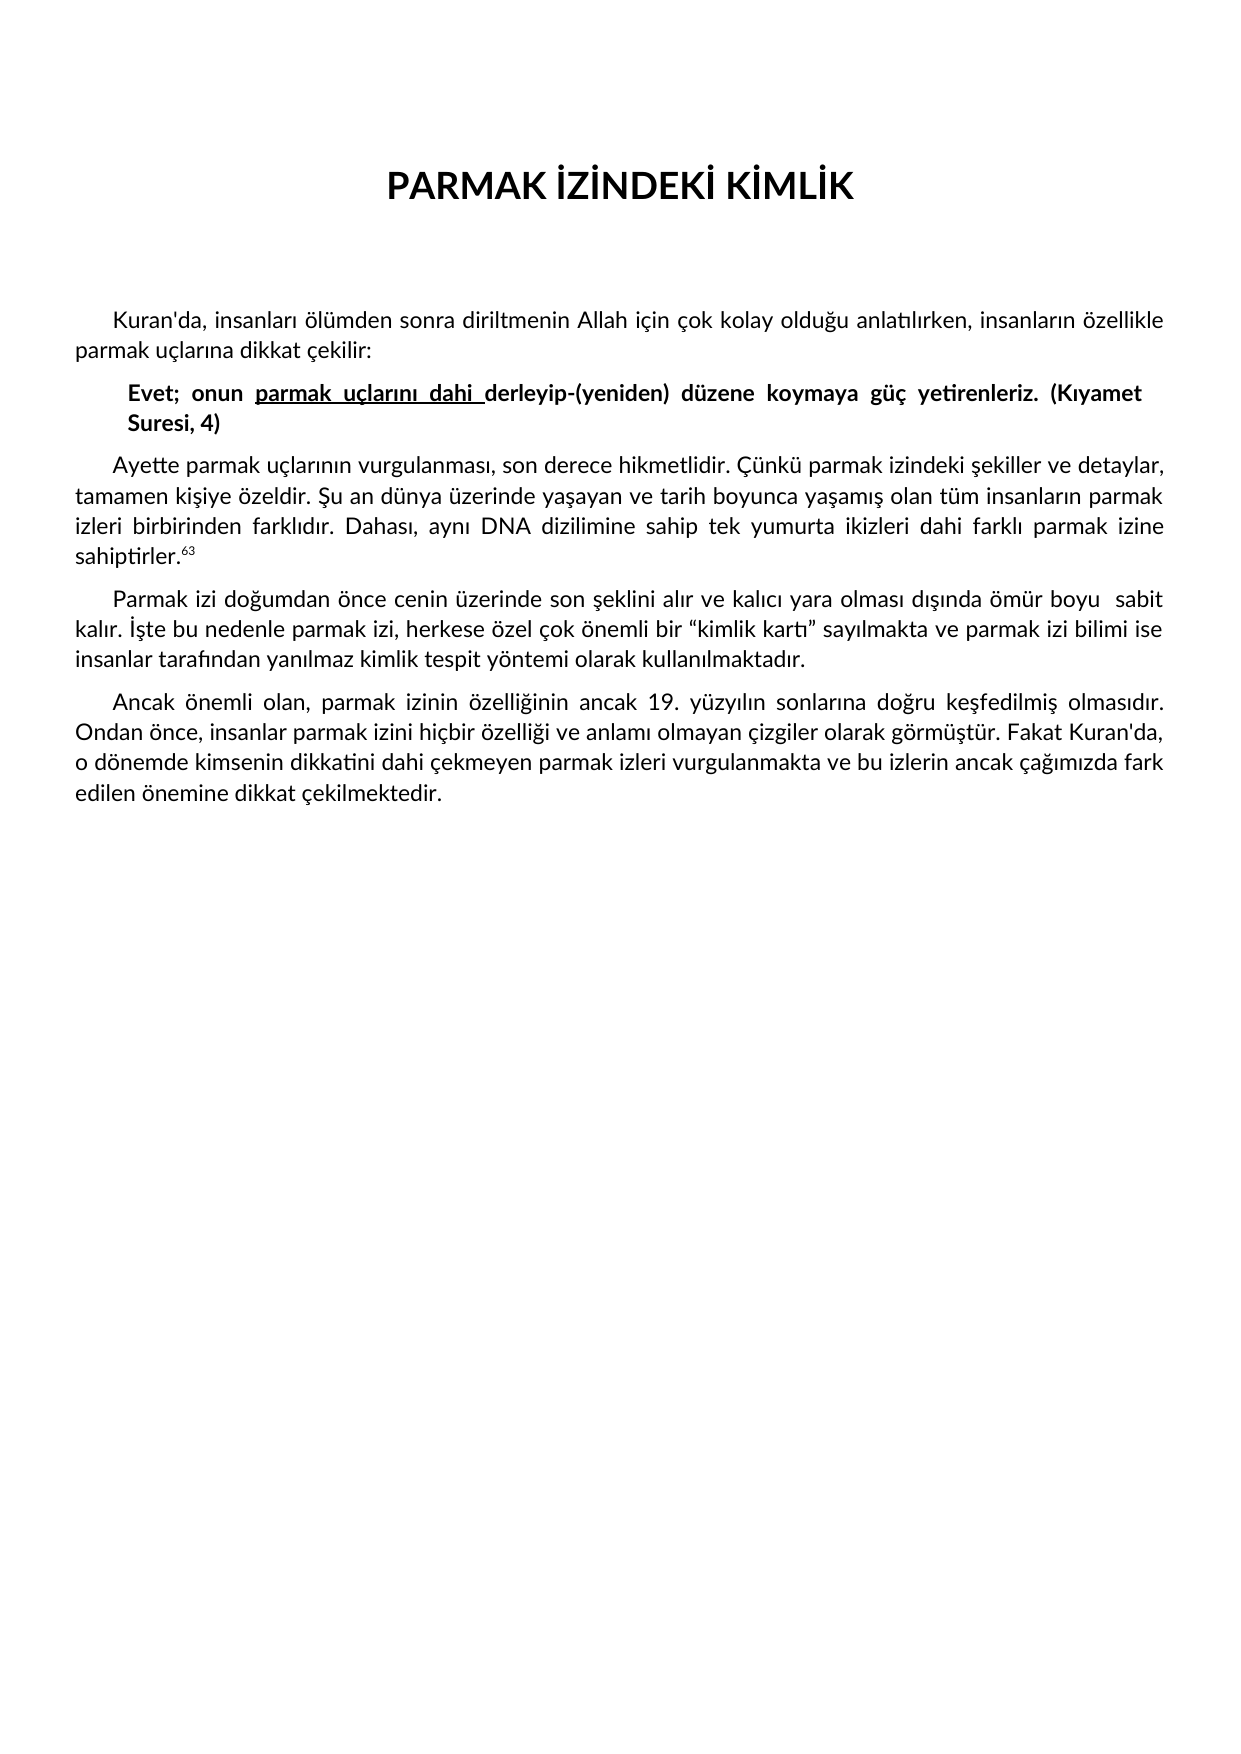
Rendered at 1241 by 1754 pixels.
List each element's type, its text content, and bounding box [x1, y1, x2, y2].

text Kuran'da, insanları ölümden sonra diriltmenin Allah için çok kolay olduğu anlatılırken, insanların özellikle parmak uçlarına dikkat çekilir: [75, 305, 1165, 363]
text Parmak izi doğumdan önce cenin üzerinde son şeklini alır ve kalıcı yara olması dışında ömür boyu sabit kalır. İşte bu nedenle parmak izi, herkese özel çok önemli bir “kimlik kartı” sayılmakta ve parmak izi bilimi ise insanlar tarafından yanılmaz kimlik tespit yöntemi olarak kullanılmaktadır. [75, 584, 1165, 672]
text Evet; onun parmak uçlarını dahi derleyip-(yeniden) düzene koymaya güç yetirenleriz. (Kıyamet Suresi, 4) [127, 378, 1143, 436]
text Ancak önemli olan, parmak izinin özelliğinin ancak 19. yüzyılın sonlarına doğru keşfedilmiş olmasıdır. Ondan önce, insanlar parmak izini hiçbir özelliği ve anlamı olmayan çizgiler olarak görmüştür. Fakat Kuran'da, o dönemde kimsenin dikkatini dahi çekmeyen parmak izleri vurgulanmakta ve bu izlerin ancak çağımızda fark edilen önemine dikkat çekilmektedir. [75, 688, 1165, 806]
subtitle PARMAK İZİNDEKİ KİMLİK [75, 162, 1165, 207]
text Ayette parmak uçlarının vurgulanması, son derece hikmetlidir. Çünkü parmak izindeki şekiller ve detaylar, tamamen kişiye özeldir. Şu an dünya üzerinde yaşayan ve tarih boyunca yaşamış olan tüm insanların parmak izleri birbirinden farklıdır. Dahası, aynı DNA dizilimine sahip tek yumurta ikizleri dahi farklı parmak izine sahiptirler.63 [75, 451, 1165, 569]
